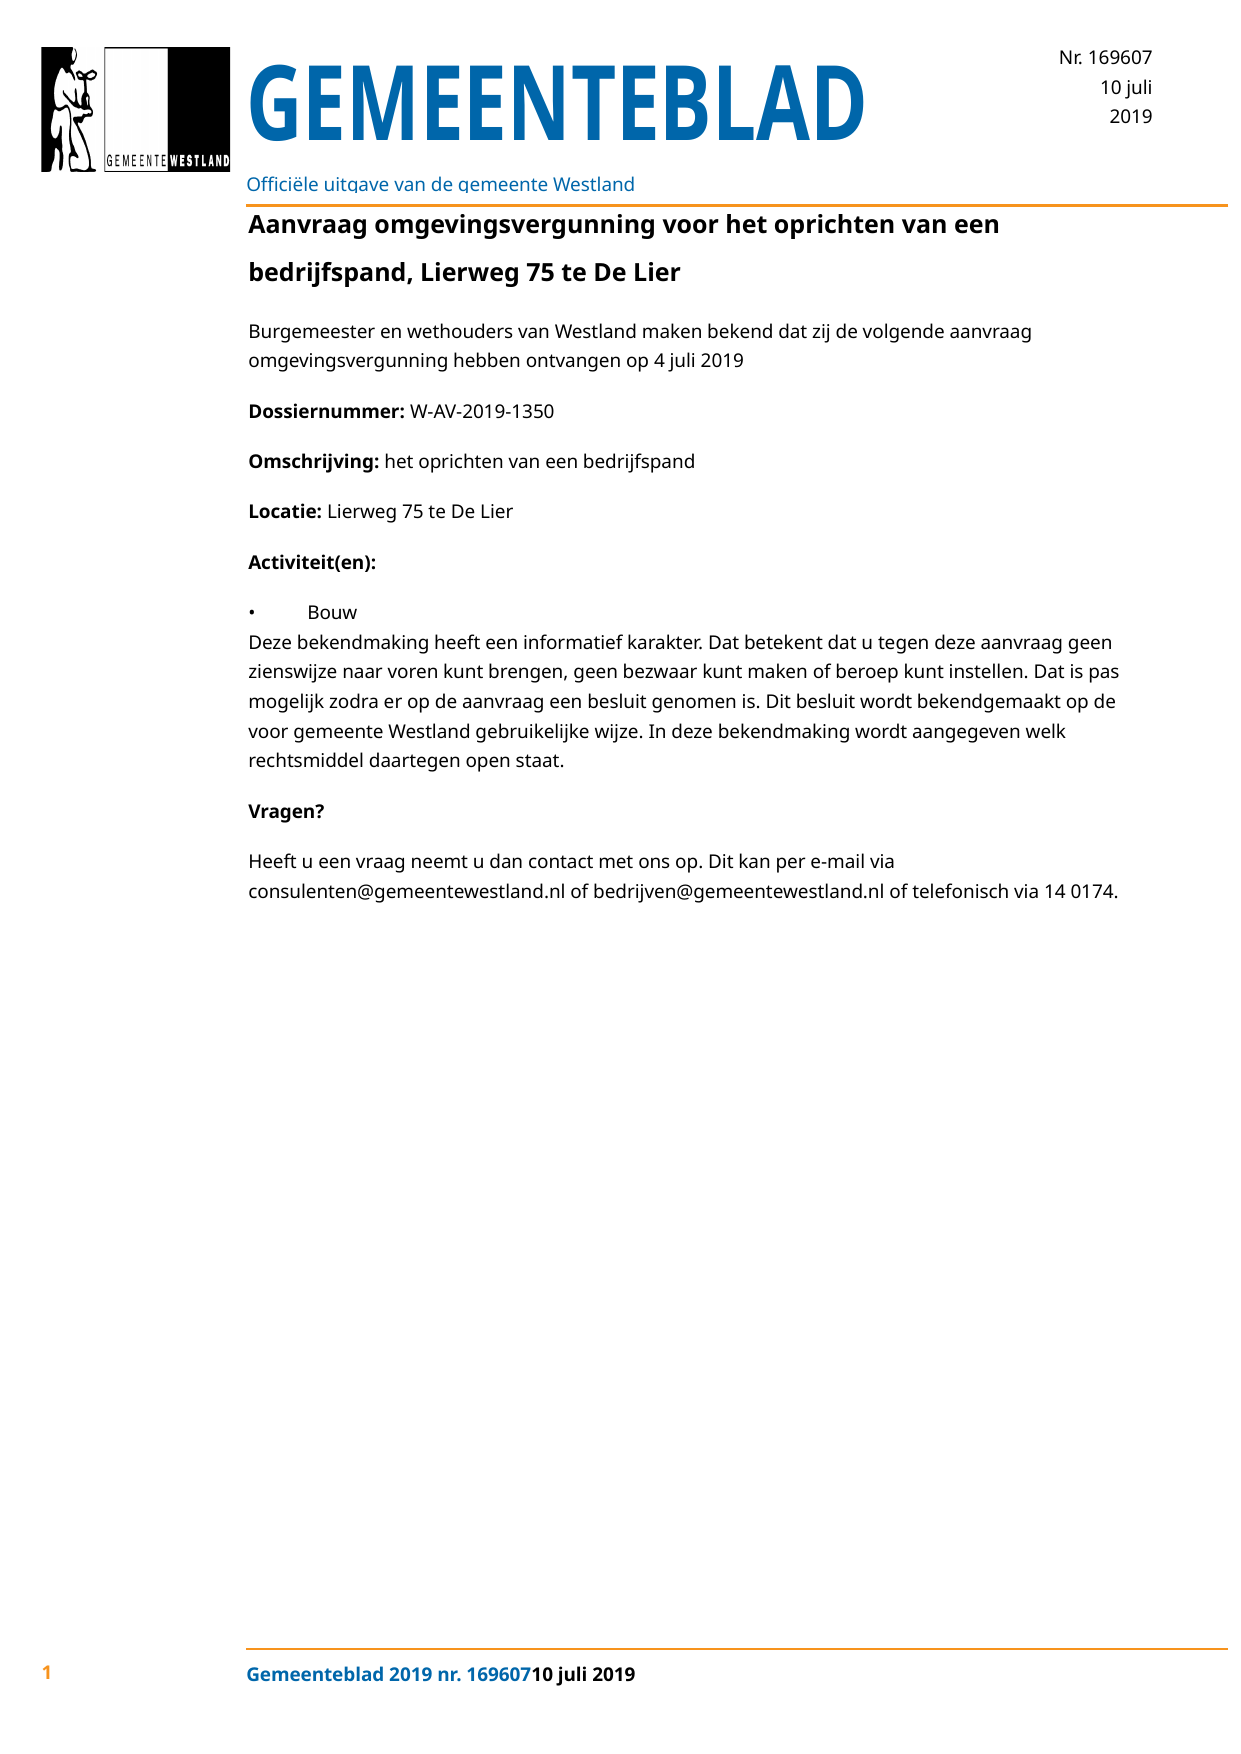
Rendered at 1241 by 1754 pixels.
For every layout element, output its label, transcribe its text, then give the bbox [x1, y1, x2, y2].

picture [41, 47, 231, 172]
text Vragen? [248, 798, 1152, 824]
text Burgemeester en wethouders van Westland maken bekend dat zij de volgende aanvraag omgevingsvergunning hebben ontvangen op 4 juli 2019 [248, 318, 1152, 373]
text Aanvraag omgevingsvergunning voor het oprichten van een bedrijfspand, Lierweg 75 te De Lier [248, 207, 1152, 288]
text Dossiernummer: W-AV-2019-1350 [248, 398, 1152, 424]
text Heeft u een vraag neemt u dan contact met ons op. Dit kan per e-mail via consulenten@gemeentewestland.nl of bedrijven@gemeentewestland.nl of telefonisch via 14 0174. [248, 848, 1152, 904]
text Locatie: Lierweg 75 te De Lier [248, 499, 1152, 524]
list Bouw [248, 599, 1152, 625]
text Activiteit(en): [248, 549, 1152, 575]
text Deze bekendmaking heeft een informatief karakter. Dat betekent dat u tegen deze aanvraag geen zienswijze naar voren kunt brengen, geen bezwaar kunt maken of beroep kunt instellen. Dat is pas mogelijk zodra er op de aanvraag een besluit genomen is. Dit besluit wordt bekendgemaakt op de voor gemeente Westland gebruikelijke wijze. In deze bekendmaking wordt aangegeven welk rechtsmiddel daartegen open staat. [248, 629, 1152, 773]
text Omschrijving: het oprichten van een bedrijfspand [248, 448, 1152, 474]
